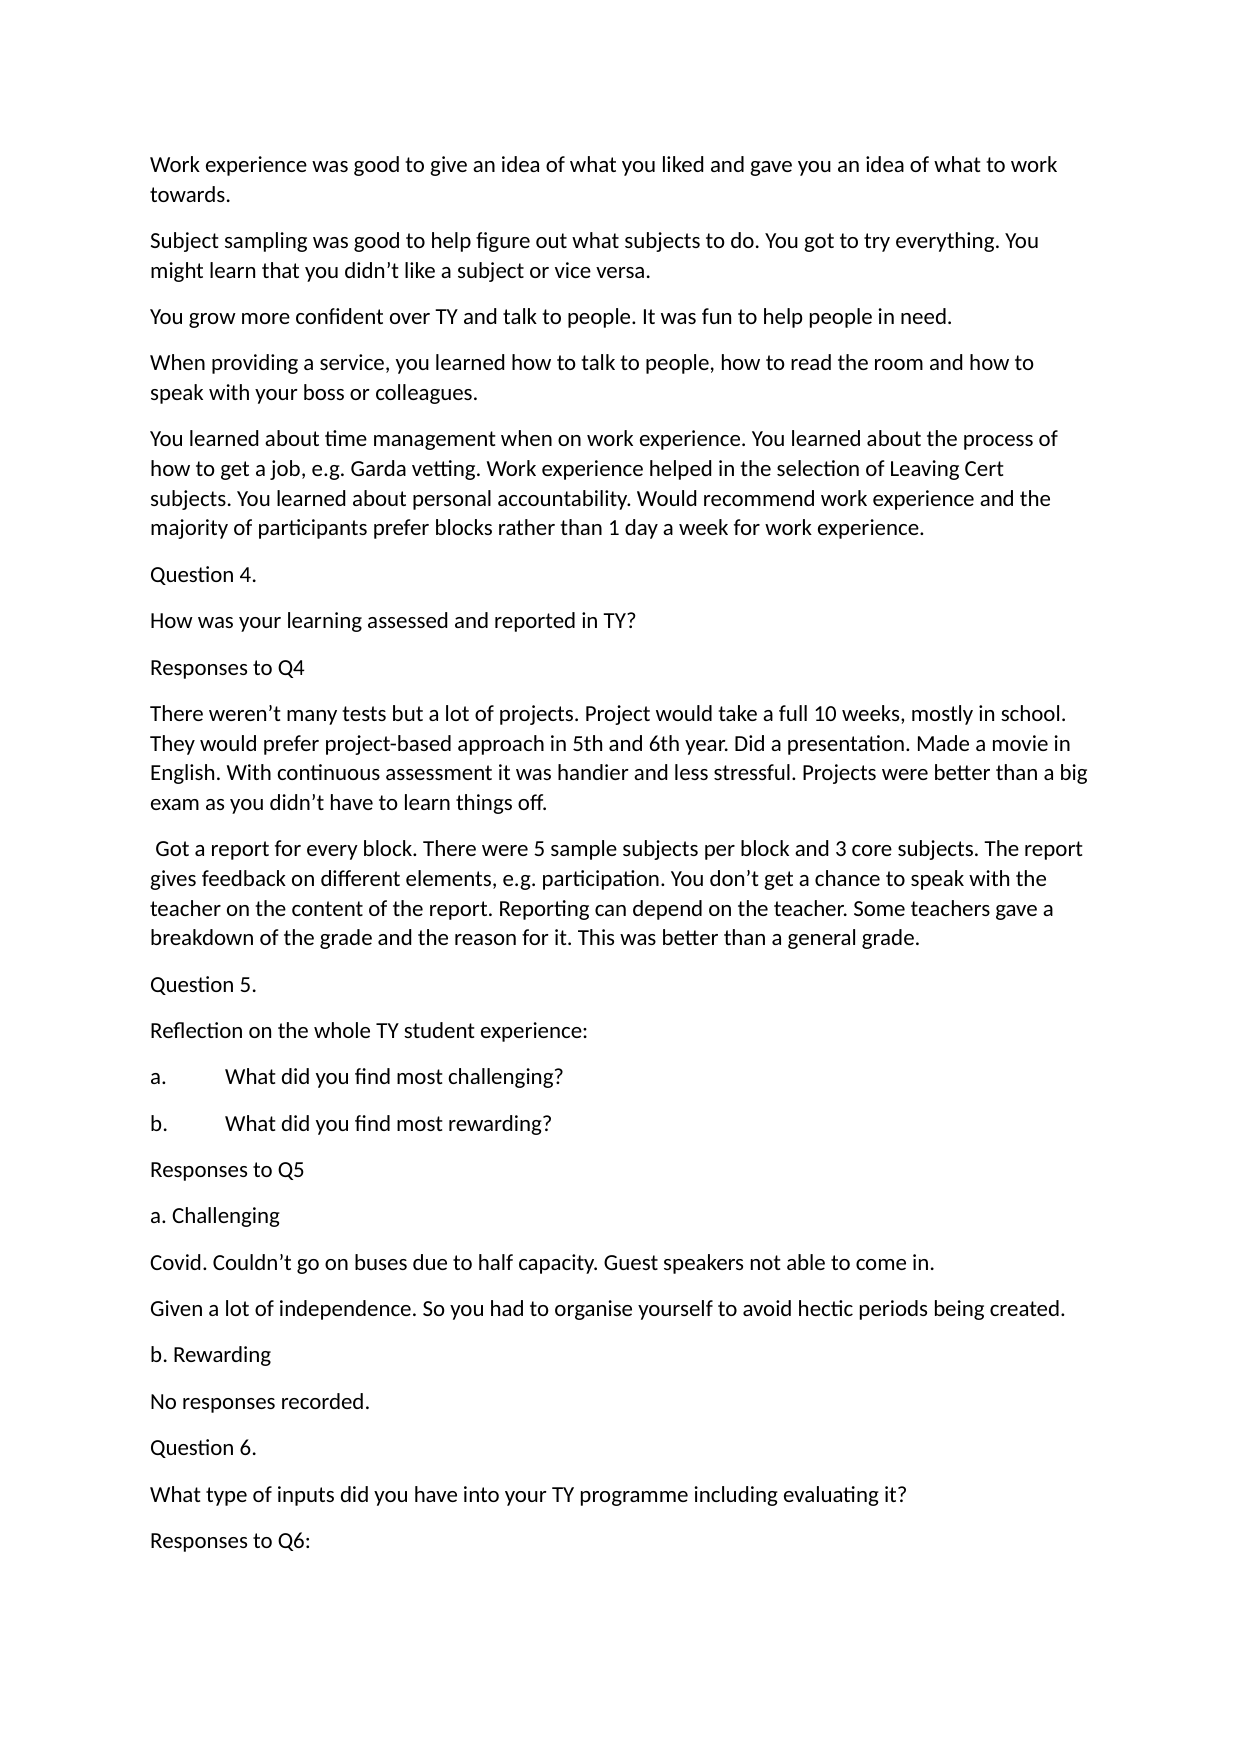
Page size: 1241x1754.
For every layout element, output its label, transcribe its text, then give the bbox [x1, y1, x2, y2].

text You grow more confident over TY and talk to people. It was fun to help people in need. [150, 302, 1090, 330]
text You learned about time management when on work experience. You learned about the process of how to get a job, e.g. Garda vetting. Work experience helped in the selection of Leaving Cert subjects. You learned about personal accountability. Would recommend work experience and the majority of participants prefer blocks rather than 1 day a week for work experience. [150, 424, 1090, 542]
text Work experience was good to give an idea of what you liked and gave you an idea of what to work towards. [150, 150, 1090, 208]
text Given a lot of independence. So you had to organise yourself to avoid hectic periods being created. [150, 1294, 1090, 1322]
text b. What did you find most rewarding? [150, 1109, 1090, 1137]
text How was your learning assessed and reported in TY? [150, 606, 1090, 634]
text Subject sampling was good to help figure out what subjects to do. You got to try everything. You might learn that you didn’t like a subject or vice versa. [150, 226, 1090, 284]
text No responses recorded. [150, 1387, 1090, 1415]
text Question 4. [150, 560, 1090, 588]
text a. What did you find most challenging? [150, 1062, 1090, 1091]
text b. Rewarding [150, 1341, 1090, 1369]
text Question 6. [150, 1433, 1090, 1461]
text What type of inputs did you have into your TY programme including evaluating it? [150, 1480, 1090, 1508]
text Responses to Q5 [150, 1155, 1090, 1183]
text Covid. Couldn’t go on buses due to half capacity. Guest speakers not able to come in. [150, 1248, 1090, 1276]
text Responses to Q4 [150, 653, 1090, 681]
text Reflection on the whole TY student experience: [150, 1016, 1090, 1044]
text When providing a service, you learned how to talk to people, how to read the room and how to speak with your boss or colleagues. [150, 348, 1090, 406]
text a. Challenging [150, 1202, 1090, 1229]
text There weren’t many tests but a lot of projects. Project would take a full 10 weeks, mostly in school. They would prefer project-based approach in 5th and 6th year. Did a presentation. Made a movie in English. With continuous assessment it was handier and less stressful. Projects were better than a big exam as you didn’t have to learn things off. [150, 699, 1090, 816]
text Question 5. [150, 970, 1090, 998]
text Responses to Q6: [150, 1526, 1090, 1554]
text Got a report for every block. There were 5 sample subjects per block and 3 core subjects. The report gives feedback on different elements, e.g. participation. You don’t get a chance to speak with the teacher on the content of the report. Reporting can depend on the teacher. Some teachers gave a breakdown of the grade and the reason for it. This was better than a general grade. [150, 834, 1090, 951]
